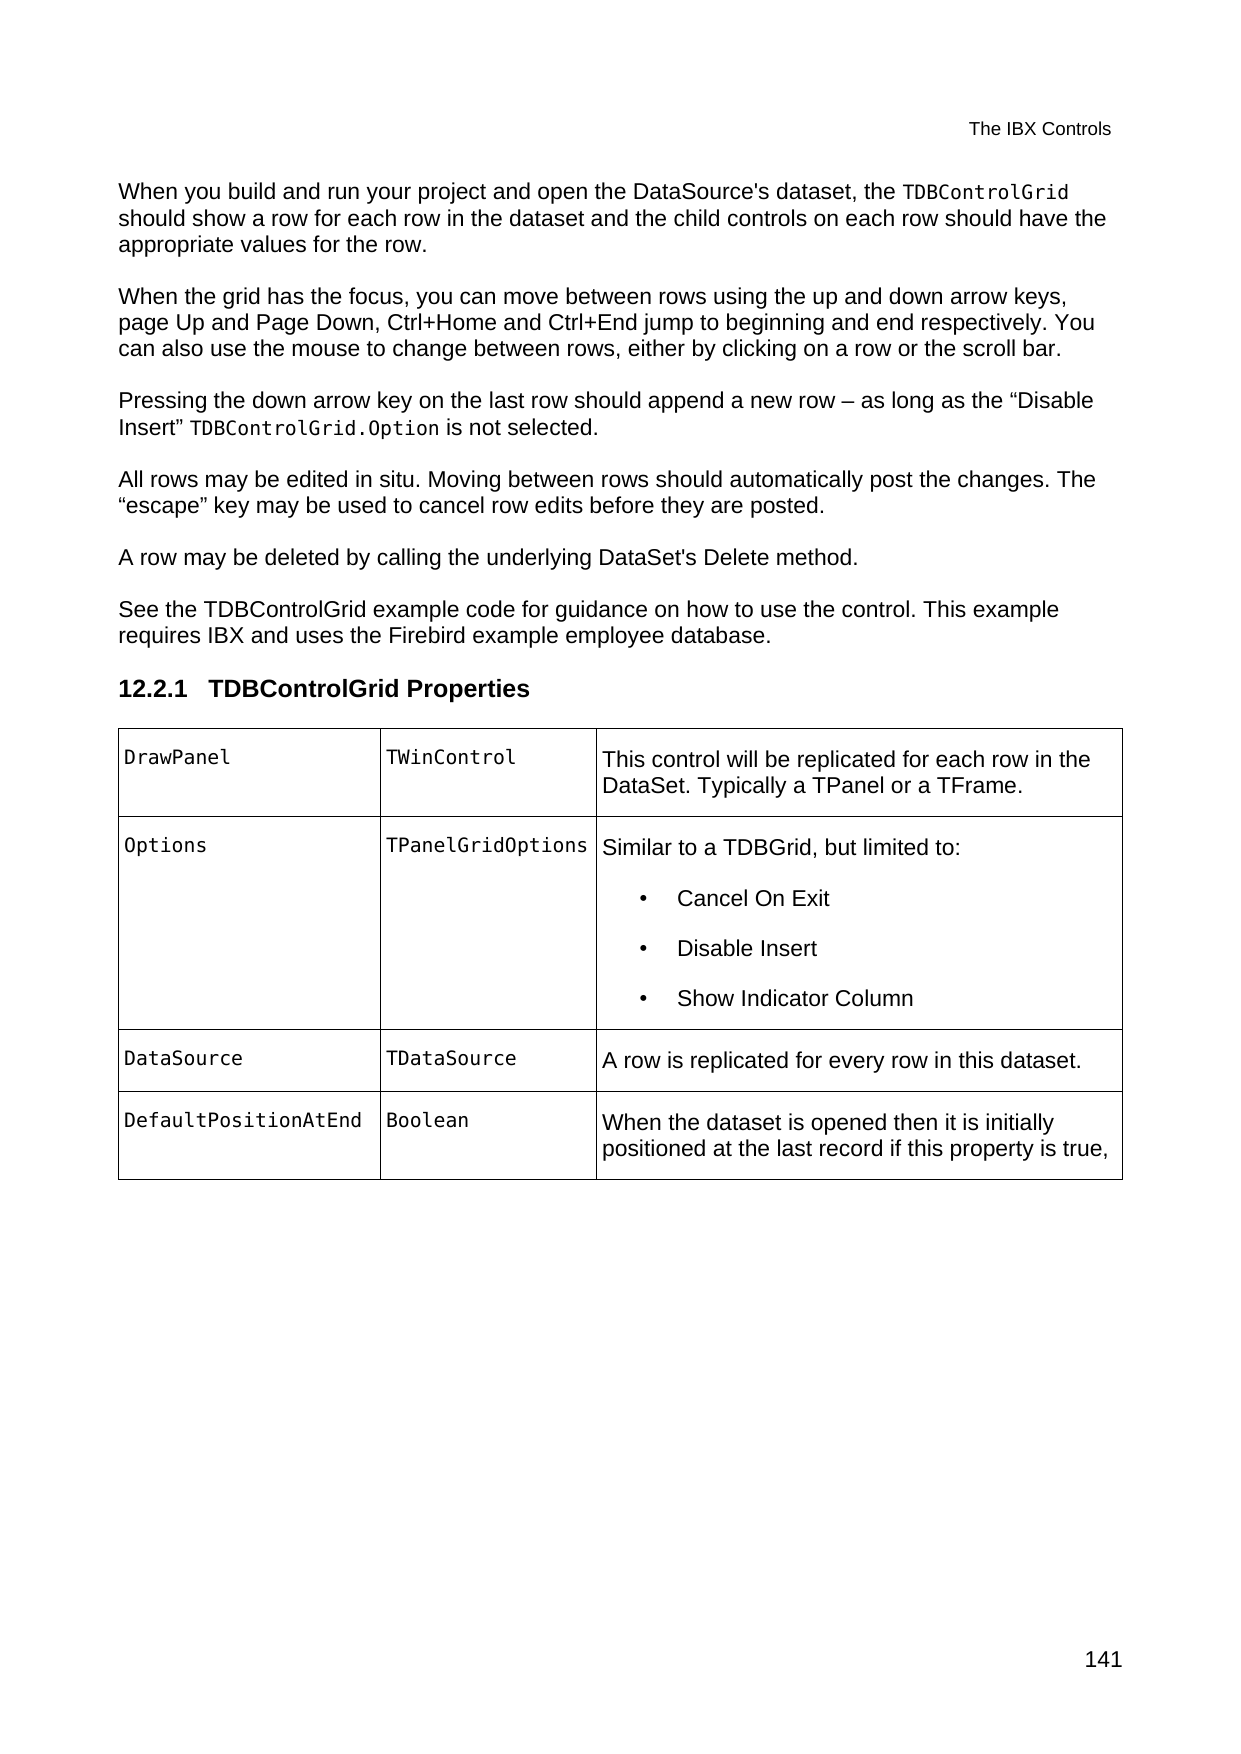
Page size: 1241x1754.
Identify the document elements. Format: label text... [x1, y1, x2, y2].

table_cell Options [119, 817, 380, 1029]
table_cell Similar to a TDBGrid, but limited to: Cancel On Exit Disable Insert Show Indicator Column [597, 817, 1122, 1029]
subtitle TDBControlGrid Properties [118, 674, 1122, 703]
table_cell TPanelGridOptions [381, 817, 596, 1029]
table_cell DefaultPositionAtEnd [119, 1092, 380, 1179]
table_header This control will be replicated for each row in the DataSet. Typically a TPanel or a TFrame. [597, 729, 1122, 816]
table_cell TDataSource [381, 1030, 596, 1091]
text Pressing the down arrow key on the last row should append a new row – as long as the “Disable Insert” TDBControlGrid.Option is not selected. [118, 387, 1122, 440]
table_cell A row is replicated for every row in this dataset. [597, 1030, 1122, 1091]
table_header TWinControl [381, 729, 596, 816]
table_header DrawPanel [119, 729, 380, 816]
text See the TDBControlGrid example code for guidance on how to use the control. This example requires IBX and uses the Firebird example employee database. [118, 596, 1122, 648]
table_cell Boolean [381, 1092, 596, 1179]
text When the grid has the focus, you can move between rows using the up and down arrow keys, page Up and Page Down, Ctrl+Home and Ctrl+End jump to beginning and end respectively. You can also use the mouse to change between rows, either by clicking on a row or the scroll bar. [118, 283, 1122, 362]
table_cell DataSource [119, 1030, 380, 1091]
text When you build and run your project and open the DataSource's dataset, the TDBControlGrid should show a row for each row in the dataset and the child controls on each row should have the appropriate values for the row. [118, 178, 1122, 257]
text A row may be deleted by calling the underlying DataSet's Delete method. [118, 544, 1122, 570]
table_cell When the dataset is opened then it is initially positioned at the last record if this property is true, [597, 1092, 1122, 1179]
text All rows may be edited in situ. Moving between rows should automatically post the changes. The “escape” key may be used to cancel row edits before they are posted. [118, 466, 1122, 518]
